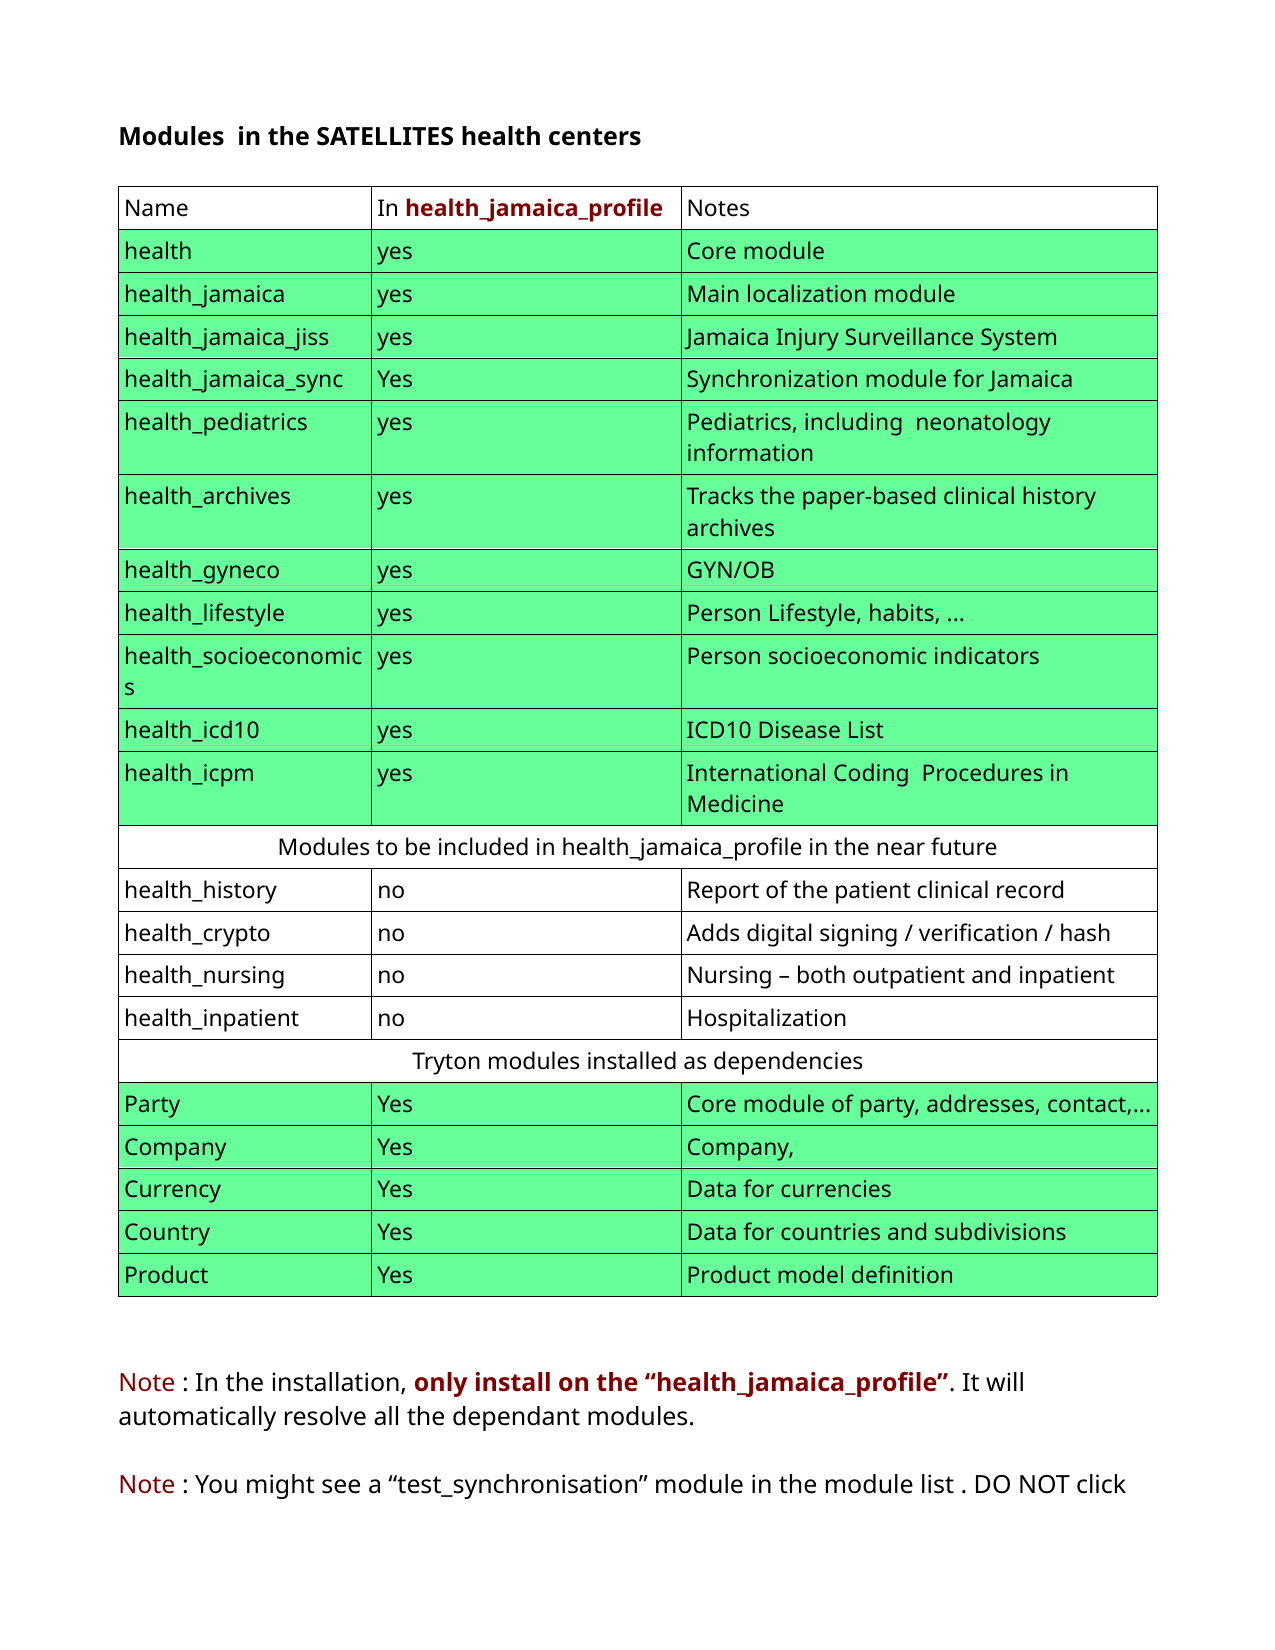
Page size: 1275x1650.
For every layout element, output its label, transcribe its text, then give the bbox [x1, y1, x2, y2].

table_cell GYN/OB [682, 550, 1157, 591]
table_cell Product model definition [682, 1254, 1157, 1296]
table_cell Report of the patient clinical record [682, 869, 1157, 911]
table_cell Core module of party, addresses, contact,... [682, 1083, 1157, 1125]
table_cell yes [372, 709, 681, 751]
table_cell Product [119, 1254, 371, 1296]
table_cell yes [372, 475, 681, 548]
table_cell Main localization module [682, 273, 1157, 315]
table_cell Hospitalization [682, 997, 1157, 1039]
table_cell Modules to be included in health_jamaica_profile in the near future [119, 826, 1157, 868]
table_cell yes [372, 752, 681, 825]
table_cell Yes [372, 1169, 681, 1210]
table_cell yes [372, 401, 681, 474]
text Modules in the SATELLITES health centers [118, 118, 1157, 152]
table_cell Data for currencies [682, 1169, 1157, 1210]
table_cell Country [119, 1211, 371, 1253]
table_cell health_gyneco [119, 550, 371, 591]
table_cell Tryton modules installed as dependencies [119, 1040, 1157, 1082]
table_cell health_nursing [119, 955, 371, 996]
table_cell no [372, 912, 681, 953]
table_cell Person Lifestyle, habits, ... [682, 592, 1157, 634]
table_cell yes [372, 592, 681, 634]
table_cell Synchronization module for Jamaica [682, 359, 1157, 400]
table_cell no [372, 869, 681, 911]
table_cell health_pediatrics [119, 401, 371, 474]
table_cell no [372, 997, 681, 1039]
table_cell Pediatrics, including neonatology information [682, 401, 1157, 474]
table_cell Yes [372, 359, 681, 400]
table_cell Yes [372, 1083, 681, 1125]
table_cell health_jamaica_jiss [119, 316, 371, 357]
table_cell no [372, 955, 681, 996]
table_cell health_inpatient [119, 997, 371, 1039]
table_cell health_socioeconomics [119, 635, 371, 708]
table_cell ICD10 Disease List [682, 709, 1157, 751]
table_cell yes [372, 635, 681, 708]
table_cell Currency [119, 1169, 371, 1210]
table_cell yes [372, 550, 681, 591]
table_cell yes [372, 316, 681, 357]
table_cell Data for countries and subdivisions [682, 1211, 1157, 1253]
table_cell Yes [372, 1211, 681, 1253]
table_cell Company, [682, 1126, 1157, 1167]
table_cell yes [372, 273, 681, 315]
table_cell Yes [372, 1126, 681, 1167]
text Note : You might see a “test_synchronisation” module in the module list . DO NOT click [118, 1466, 1157, 1500]
table_cell health_icd10 [119, 709, 371, 751]
table_cell Tracks the paper-based clinical history archives [682, 475, 1157, 548]
table_cell health_history [119, 869, 371, 911]
table_cell health_jamaica_sync [119, 359, 371, 400]
text Note : In the installation, only install on the “health_jamaica_profile”. It will automatically resolve all the dependant modules. [118, 1364, 1157, 1432]
table_cell International Coding Procedures in Medicine [682, 752, 1157, 825]
table_cell health_archives [119, 475, 371, 548]
table_cell health_lifestyle [119, 592, 371, 634]
table_cell health_icpm [119, 752, 371, 825]
table_header Name [119, 187, 371, 229]
table_header Notes [682, 187, 1157, 229]
table_cell Nursing – both outpatient and inpatient [682, 955, 1157, 996]
table_cell yes [372, 230, 681, 272]
table_cell Person socioeconomic indicators [682, 635, 1157, 708]
table_cell health_jamaica [119, 273, 371, 315]
table_cell health_crypto [119, 912, 371, 953]
table_cell health [119, 230, 371, 272]
table_cell Company [119, 1126, 371, 1167]
table_cell Adds digital signing / verification / hash [682, 912, 1157, 953]
table_header In health_jamaica_profile [372, 187, 681, 229]
table_cell Party [119, 1083, 371, 1125]
table_cell Yes [372, 1254, 681, 1296]
table_cell Core module [682, 230, 1157, 272]
table_cell Jamaica Injury Surveillance System [682, 316, 1157, 357]
